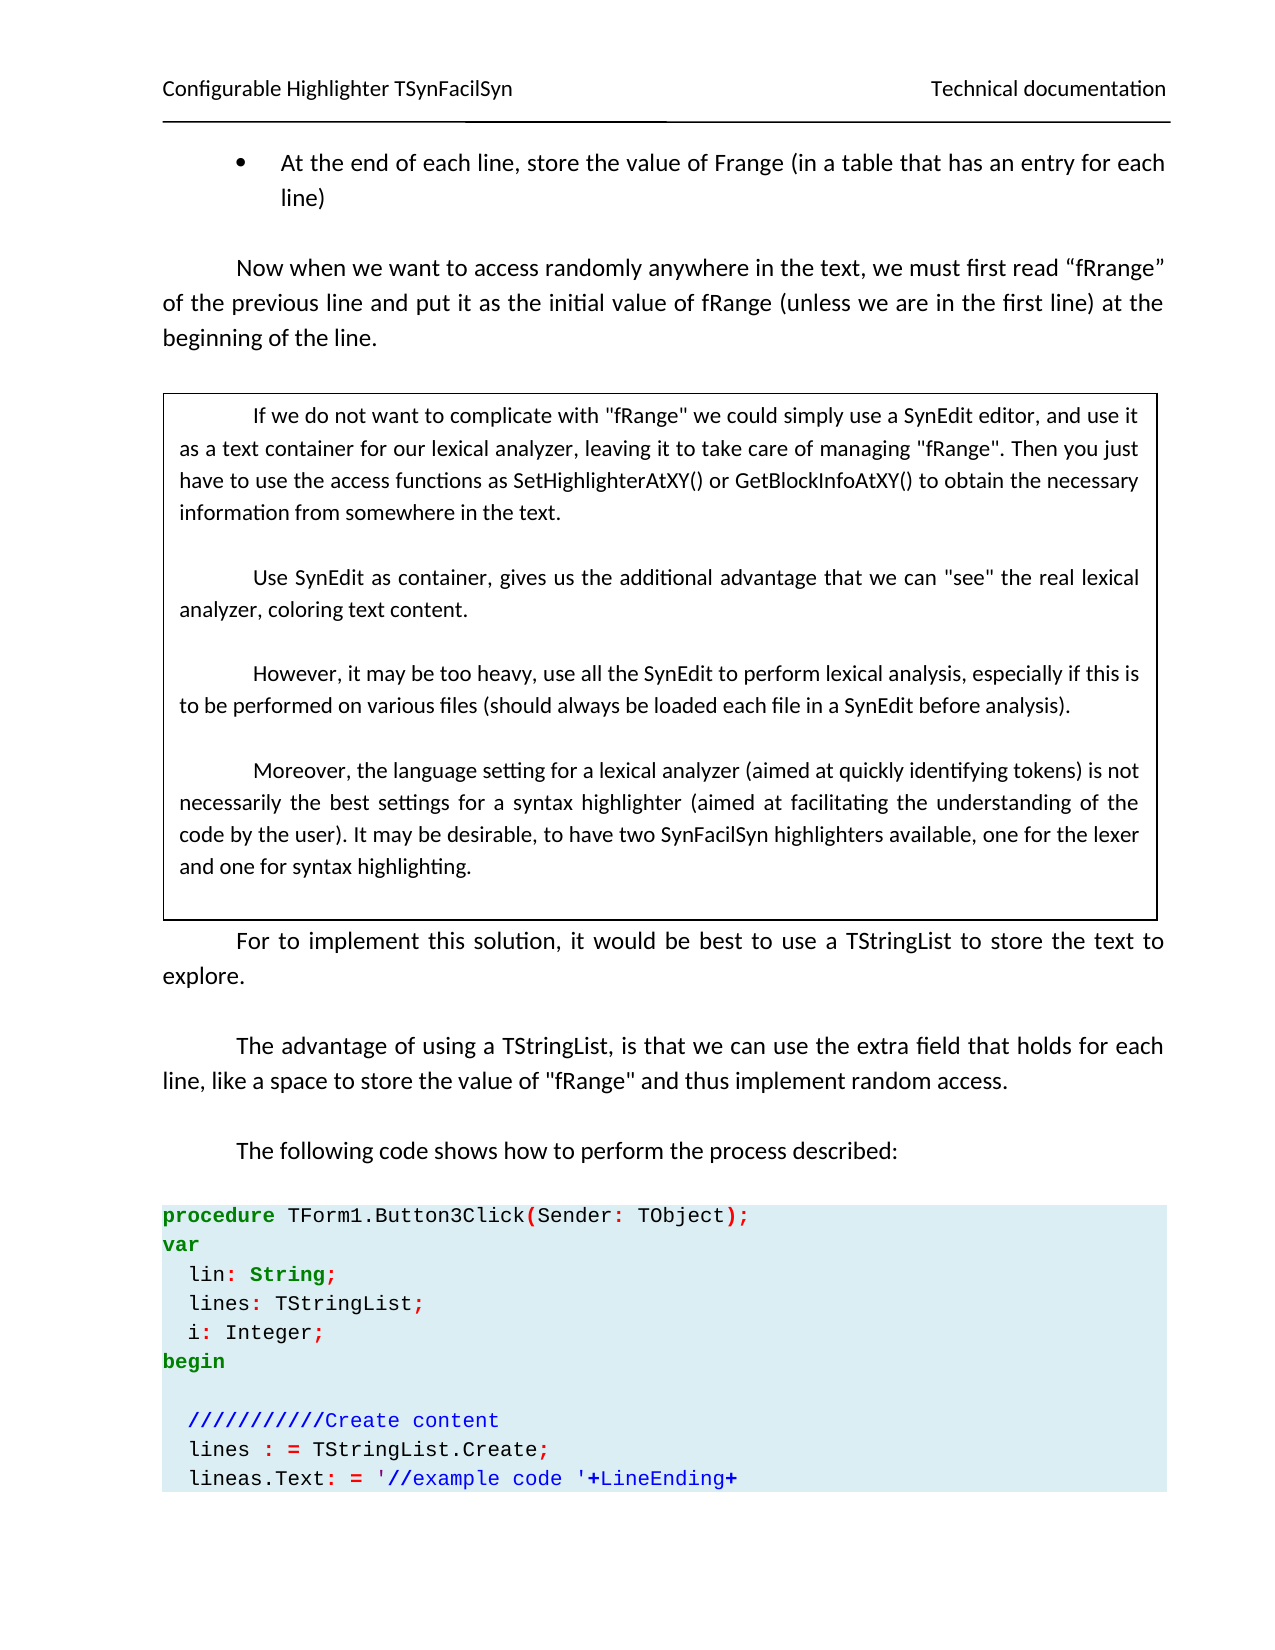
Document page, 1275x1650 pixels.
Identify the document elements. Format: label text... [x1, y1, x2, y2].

text For to implement this solution, it would be best to use a TStringList to store the text to explore. [162, 925, 1167, 991]
text i: Integer; [162, 1322, 1167, 1346]
text If we do not want to complicate with "fRange" we could simply use a SynEdit editor, and use it as a text container for our lexical analyzer, leaving it to take care of managing "fRange". Then you just have to use the access functions as SetHighlighterAtXY() or GetBlockInfoAtXY() to obtain the necessary information from somewhere in the text. [179, 402, 1141, 526]
text lineas.Text: = '//example code '+LineEnding+ [162, 1468, 1167, 1492]
text The advantage of using a TStringList, is that we can use the extra field that holds for each line, like a space to store the value of "fRange" and thus implement random access. [162, 1030, 1167, 1096]
text lines : = TStringList.Create; [162, 1439, 1167, 1463]
text begin [162, 1351, 1167, 1375]
text lin: String; [162, 1263, 1167, 1287]
text lines: TStringList; [162, 1293, 1167, 1316]
text The following code shows how to perform the process described: [162, 1135, 1167, 1166]
list At the end of each line, store the value of Frange (in a table that has an entry for each line) [236, 148, 1167, 213]
text Use SynEdit as container, gives us the additional advantage that we can "see" the real lexical analyzer, coloring text content. [179, 563, 1141, 623]
text var [162, 1234, 1167, 1258]
text ///////////Create content [162, 1410, 1167, 1433]
text Now when we want to access randomly anywhere in the text, we must first read “fRrange” of the previous line and put it as the initial value of fRange (unless we are in the first line) at the beginning of the line. [162, 253, 1167, 353]
text However, it may be too heavy, use all the SynEdit to perform lexical analysis, especially if this is to be performed on various files (should always be loaded each file in a SynEdit before analysis). [179, 659, 1141, 719]
text procedure TForm1.Button3Click(Sender: TObject); [162, 1205, 1167, 1229]
text Moreover, the language setting for a lexical analyzer (aimed at quickly identifying tokens) is not necessarily the best settings for a syntax highlighter (aimed at facilitating the understanding of the code by the user). It may be desirable, to have two SynFacilSyn highlighters available, one for the lexer and one for syntax highlighting. [179, 756, 1141, 880]
